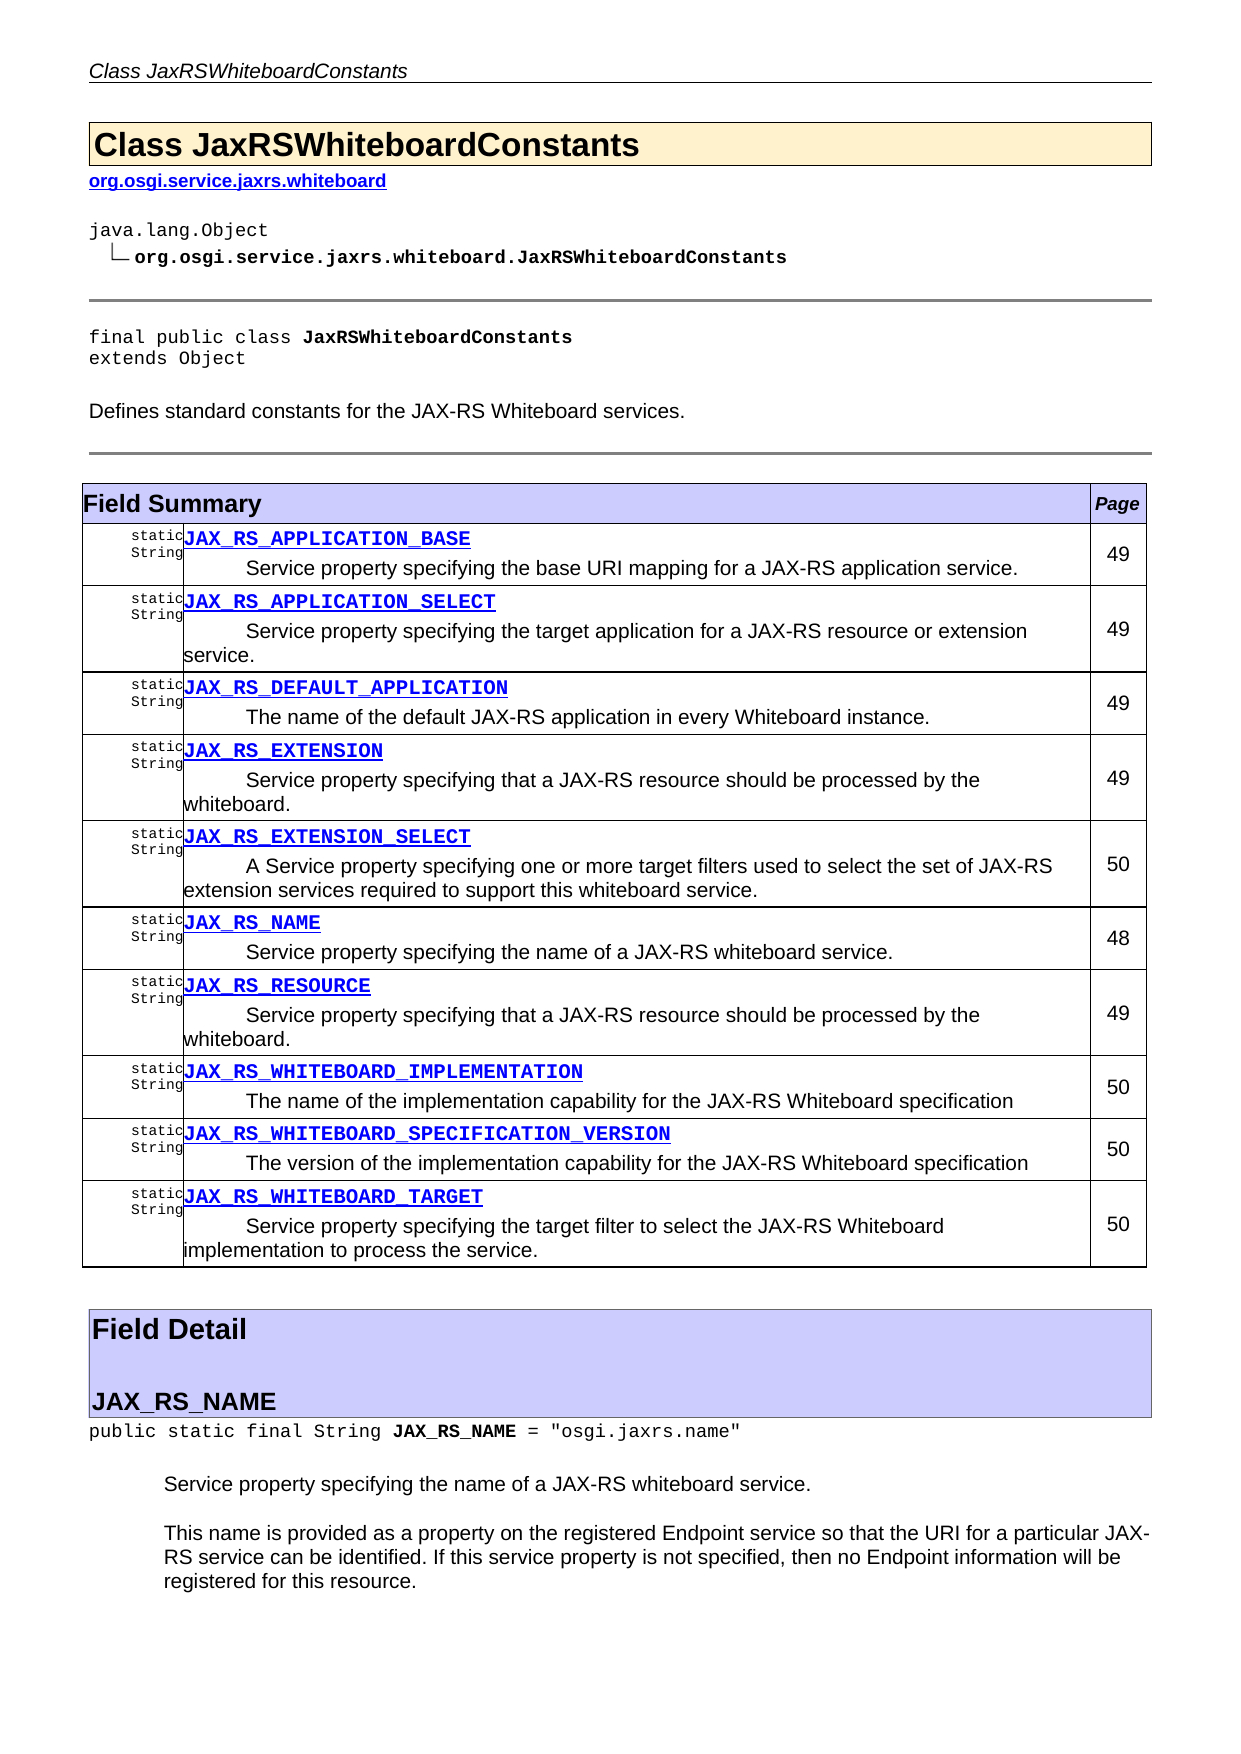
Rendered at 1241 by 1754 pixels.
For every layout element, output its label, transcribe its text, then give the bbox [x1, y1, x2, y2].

table_cell JAX_RS_EXTENSION_SELECT A Service property specifying one or more target filters used to select the set of JAX-RS extension services required to support this whiteboard service. [184, 821, 1090, 906]
table_cell JAX_RS_APPLICATION_BASE Service property specifying the base URI mapping for a JAX-RS application service. [184, 524, 1090, 585]
picture [111, 241, 135, 264]
table_cell JAX_RS_NAME Service property specifying the name of a JAX-RS whiteboard service. [184, 908, 1090, 969]
text public static final String JAX_RS_NAME = "osgi.jaxrs.name" [88, 1421, 1152, 1443]
table_cell static String [83, 1056, 183, 1118]
table_cell static String [83, 735, 183, 820]
text org.osgi.service.jaxrs.whiteboard.JaxRSWhiteboardConstants [88, 242, 1152, 269]
subtitle Field Detail [90, 1310, 1151, 1345]
text This name is provided as a property on the registered Endpoint service so that the URI for a particular JAX-RS service can be identified. If this service property is not specified, then no Endpoint information will be registered for this resource. [163, 1521, 1152, 1593]
table_cell 49 [1091, 821, 1146, 906]
table_cell 48 [1091, 735, 1146, 820]
subtitle JAX_RS_NAME [90, 1383, 1151, 1417]
table_cell static String [83, 673, 183, 734]
text java.lang.Object [88, 221, 1152, 242]
table_cell 47 [1091, 908, 1146, 969]
table_cell JAX_RS_WHITEBOARD_SPECIFICATION_VERSION The version of the implementation capability for the JAX-RS Whiteboard specification [184, 1119, 1090, 1180]
table_cell 49 [1091, 1119, 1146, 1180]
table_cell static String [83, 1119, 183, 1180]
text extends Object [88, 349, 1152, 370]
table_cell 48 [1091, 524, 1146, 585]
table_cell static String [83, 908, 183, 969]
table_cell JAX_RS_RESOURCE Service property specifying that a JAX-RS resource should be processed by the whiteboard. [184, 970, 1090, 1055]
text final public class JaxRSWhiteboardConstants [88, 328, 1152, 349]
table_cell JAX_RS_EXTENSION Service property specifying that a JAX-RS resource should be processed by the whiteboard. [184, 735, 1090, 820]
table_cell JAX_RS_APPLICATION_SELECT Service property specifying the target application for a JAX-RS resource or extension service. [184, 586, 1090, 671]
table_cell static String [83, 586, 183, 671]
table_cell static String [83, 1181, 183, 1266]
table_cell static String [83, 524, 183, 585]
table_cell 48 [1091, 586, 1146, 671]
text Service property specifying the name of a JAX-RS whiteboard service. [163, 1472, 1152, 1496]
table_header Field Summary [83, 484, 1090, 523]
subtitle Class JaxRSWhiteboardConstants [90, 123, 1151, 165]
table_cell JAX_RS_WHITEBOARD_TARGET Service property specifying the target filter to select the JAX-RS Whiteboard implementation to process the service. [184, 1181, 1090, 1266]
table_cell JAX_RS_DEFAULT_APPLICATION The name of the default JAX-RS application in every Whiteboard instance. [184, 673, 1090, 734]
table_cell 48 [1091, 970, 1146, 1055]
table_cell JAX_RS_WHITEBOARD_IMPLEMENTATION The name of the implementation capability for the JAX-RS Whiteboard specification [184, 1056, 1090, 1118]
table_cell static String [83, 970, 183, 1055]
table_cell static String [83, 821, 183, 906]
table_cell 49 [1091, 1056, 1146, 1118]
text org.osgi.service.jaxrs.whiteboard [88, 170, 1152, 191]
table_cell 48 [1091, 673, 1146, 734]
text Defines standard constants for the JAX-RS Whiteboard services. [88, 399, 1152, 423]
table_header Page [1091, 484, 1146, 523]
table_cell 49 [1091, 1181, 1146, 1266]
